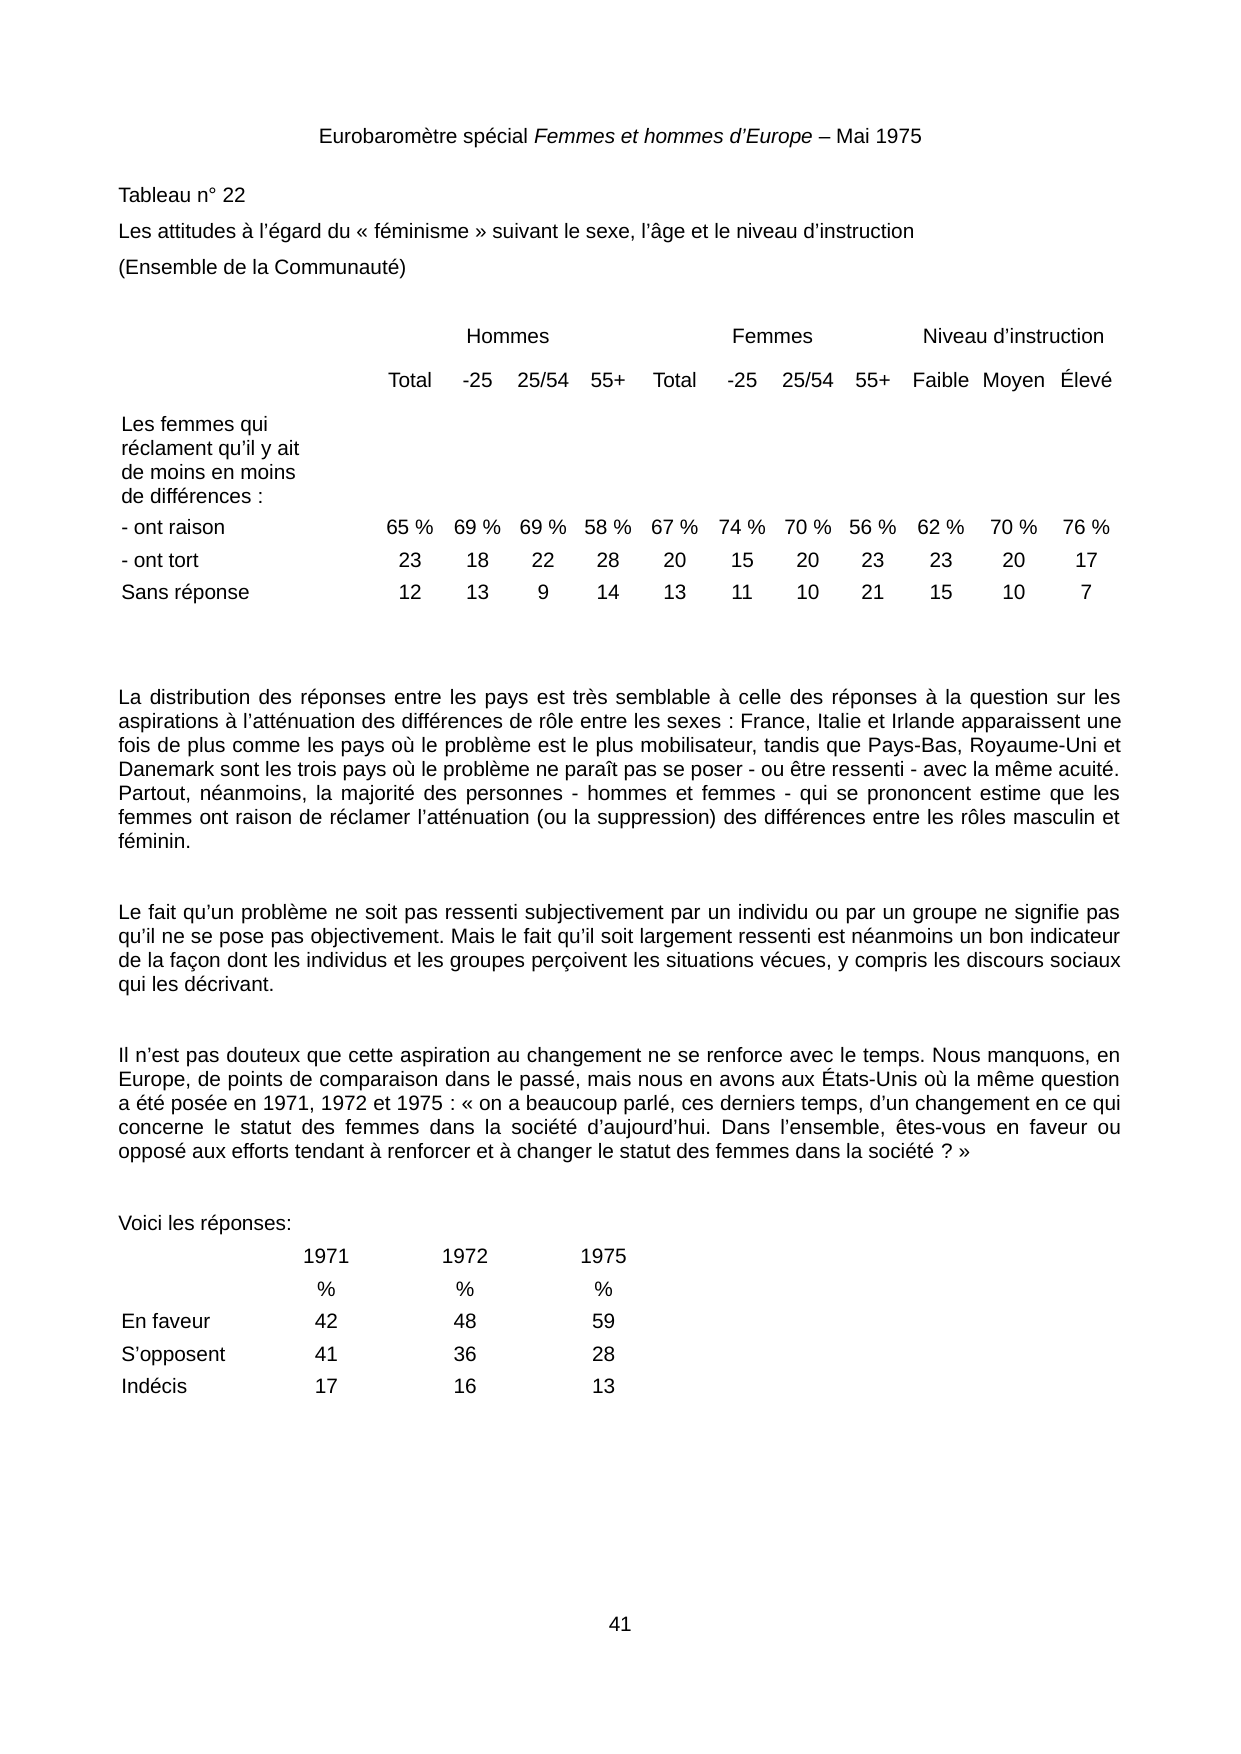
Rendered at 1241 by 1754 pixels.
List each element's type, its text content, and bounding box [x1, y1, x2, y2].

text Tableau n° 22 [118, 183, 1122, 207]
table_cell 7 [1050, 576, 1122, 608]
table_cell 42 [257, 1305, 395, 1337]
table_cell 76 % [1050, 511, 1122, 543]
table_cell Total [640, 352, 709, 408]
table_cell 69 % [444, 511, 510, 543]
table_cell 13 [534, 1370, 673, 1402]
table_header [327, 320, 375, 352]
table_cell 69 % [510, 511, 576, 543]
table_cell [510, 408, 576, 511]
text Il n’est pas douteux que cette aspiration au changement ne se renforce avec le temps. Nous manquons, en Europe, de points de comparaison dans le passé, mais nous en avons aux États-Unis où la même question a été posée en 1971, 1972 et 1975 : « on a beaucoup parlé, ces derniers temps, d’un changement en ce qui concerne le statut des femmes dans la société d’aujourd’hui. Dans l’ensemble, êtes-vous en faveur ou opposé aux efforts tendant à renforcer et à changer le statut des femmes dans la société ? » [118, 1043, 1122, 1163]
table_cell 17 [257, 1370, 395, 1402]
table_cell % [257, 1273, 395, 1305]
table_cell 22 [510, 543, 576, 576]
table_cell 9 [510, 576, 576, 608]
table_cell % [395, 1273, 534, 1305]
table_cell En faveur [118, 1305, 257, 1337]
table_header 1971 [257, 1240, 395, 1272]
table_cell [327, 576, 375, 608]
table_cell 15 [709, 543, 775, 576]
table_cell [327, 408, 375, 511]
table_cell 13 [640, 576, 709, 608]
text Le fait qu’un problème ne soit pas ressenti subjectivement par un individu ou par un groupe ne signifie pas qu’il ne se pose pas objectivement. Mais le fait qu’il soit largement ressenti est néanmoins un bon indicateur de la façon dont les individus et les groupes perçoivent les situations vécues, y compris les discours sociaux qui les décrivant. [118, 900, 1122, 996]
table_header Niveau d’instruction [905, 320, 1122, 352]
table_header [118, 1240, 257, 1272]
table_cell 36 [395, 1337, 534, 1370]
table_cell 25/54 [510, 352, 576, 408]
table_cell 48 [395, 1305, 534, 1337]
table_cell 15 [905, 576, 977, 608]
table_cell 16 [395, 1370, 534, 1402]
table_cell [905, 408, 977, 511]
table_cell 20 [977, 543, 1050, 576]
table_cell -25 [444, 352, 510, 408]
table_cell [576, 408, 640, 511]
table_cell 62 % [905, 511, 977, 543]
table_cell [640, 408, 709, 511]
table_cell 67 % [640, 511, 709, 543]
table_cell Moyen [977, 352, 1050, 408]
table_cell 17 [1050, 543, 1122, 576]
table_cell [841, 408, 905, 511]
table_cell 58 % [576, 511, 640, 543]
table_cell [775, 408, 841, 511]
table_cell 20 [640, 543, 709, 576]
table_cell [1050, 408, 1122, 511]
table_cell 55+ [576, 352, 640, 408]
table_cell 59 [534, 1305, 673, 1337]
table_cell 12 [375, 576, 444, 608]
table_cell Faible [905, 352, 977, 408]
table_cell 55+ [841, 352, 905, 408]
text La distribution des réponses entre les pays est très semblable à celle des réponses à la question sur les aspirations à l’atténuation des différences de rôle entre les sexes : France, Italie et Irlande apparaissent une fois de plus comme les pays où le problème est le plus mobilisateur, tandis que Pays-Bas, Royaume-Uni et Danemark sont les trois pays où le problème ne paraît pas se poser - ou être ressenti - avec la même acuité. Partout, néanmoins, la majorité des personnes - hommes et femmes - qui se prononcent estime que les femmes ont raison de réclamer l’atténuation (ou la suppression) des différences entre les rôles masculin et féminin. [118, 685, 1122, 853]
table_header Hommes [375, 320, 640, 352]
table_cell [118, 1273, 257, 1305]
table_cell % [534, 1273, 673, 1305]
table_cell [709, 408, 775, 511]
table_cell 21 [841, 576, 905, 608]
table_cell 23 [841, 543, 905, 576]
table_cell Les femmes qui réclament qu’il y ait de moins en moins de différences : [118, 408, 327, 511]
table_cell 20 [775, 543, 841, 576]
table_cell [118, 352, 327, 408]
table_cell 23 [905, 543, 977, 576]
table_header Femmes [640, 320, 905, 352]
table_cell - ont raison [118, 511, 327, 543]
table_cell 13 [444, 576, 510, 608]
text (Ensemble de la Communauté) [118, 254, 1122, 278]
table_cell 74 % [709, 511, 775, 543]
table_cell 14 [576, 576, 640, 608]
table_cell 25/54 [775, 352, 841, 408]
table_cell Sans réponse [118, 576, 327, 608]
text Les attitudes à l’égard du « féminisme » suivant le sexe, l’âge et le niveau d’instruction [118, 219, 1122, 243]
table_cell -25 [709, 352, 775, 408]
table_cell 10 [977, 576, 1050, 608]
table_cell - ont tort [118, 543, 327, 576]
table_cell 10 [775, 576, 841, 608]
table_cell [375, 408, 444, 511]
table_cell 70 % [977, 511, 1050, 543]
table_cell [327, 352, 375, 408]
table_cell 70 % [775, 511, 841, 543]
table_cell 56 % [841, 511, 905, 543]
table_cell 28 [576, 543, 640, 576]
table_header [118, 320, 327, 352]
table_cell 28 [534, 1337, 673, 1370]
table_cell S’opposent [118, 1337, 257, 1370]
table_cell 23 [375, 543, 444, 576]
table_cell 11 [709, 576, 775, 608]
table_cell 41 [257, 1337, 395, 1370]
table_cell [327, 543, 375, 576]
table_cell [977, 408, 1050, 511]
table_cell [327, 511, 375, 543]
table_cell Indécis [118, 1370, 257, 1402]
table_cell Total [375, 352, 444, 408]
text Voici les réponses: [118, 1210, 1122, 1234]
table_cell 18 [444, 543, 510, 576]
table_cell 65 % [375, 511, 444, 543]
table_cell [444, 408, 510, 511]
table_header 1972 [395, 1240, 534, 1272]
table_cell Élevé [1050, 352, 1122, 408]
table_header 1975 [534, 1240, 673, 1272]
